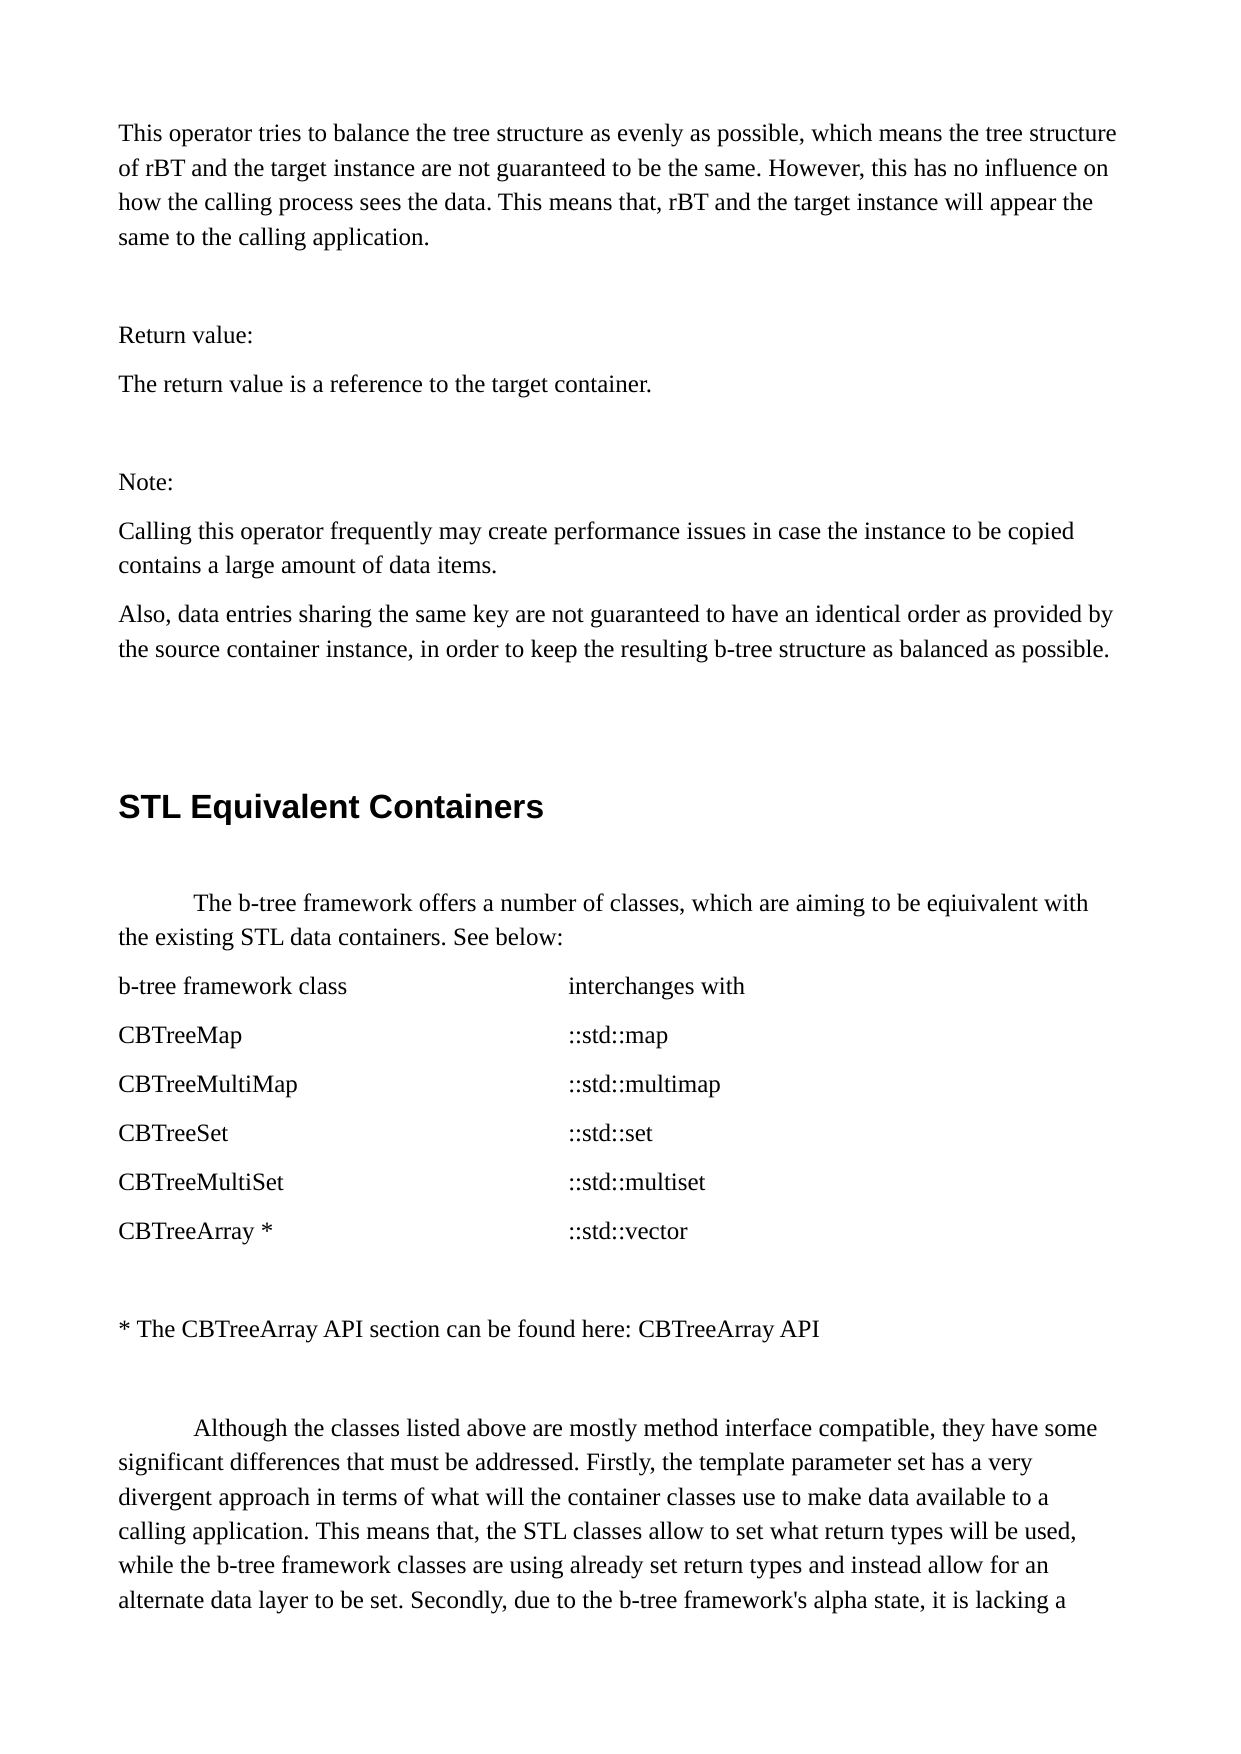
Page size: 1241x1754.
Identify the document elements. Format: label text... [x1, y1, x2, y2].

text CBTreeMultiSet ::std::multiset [118, 1167, 1122, 1196]
text CBTreeSet ::std::set [118, 1118, 1122, 1147]
text The b-tree framework offers a number of classes, which are aiming to be eqiuivalent with the existing STL data containers. See below: [118, 888, 1122, 951]
text The return value is a reference to the target container. [118, 369, 1122, 397]
text b-tree framework class interchanges with [118, 971, 1122, 1000]
text CBTreeArray * ::std::vector [118, 1216, 1122, 1245]
text This operator tries to balance the tree structure as evenly as possible, which means the tree structure of rBT and the target instance are not guaranteed to be the same. However, this has no influence on how the calling process sees the data. This means that, rBT and the target instance will appear the same to the calling application. [118, 118, 1122, 250]
text Calling this operator frequently may create performance issues in case the instance to be copied contains a large amount of data items. [118, 516, 1122, 579]
text Note: [118, 467, 1122, 496]
text Also, data entries sharing the same key are not guaranteed to have an identical order as provided by the source container instance, in order to keep the resulting b-tree structure as balanced as possible. [118, 599, 1122, 663]
text CBTreeMap ::std::map [118, 1020, 1122, 1049]
text CBTreeMultiMap ::std::multimap [118, 1069, 1122, 1098]
text * The CBTreeArray API section can be found here: CBTreeArray API [118, 1314, 1122, 1343]
subtitle STL Equivalent Containers [118, 787, 1122, 826]
text Although the classes listed above are mostly method interface compatible, they have some significant differences that must be addressed. Firstly, the template parameter set has a very divergent approach in terms of what will the container classes use to make data available to a calling application. This means that, the STL classes allow to set what return types will be used, while the b-tree framework classes are using already set return types and instead allow for an alternate data layer to be set. Secondly, due to the b-tree framework's alpha state, it is lacking a [118, 1413, 1122, 1614]
text Return value: [118, 320, 1122, 348]
